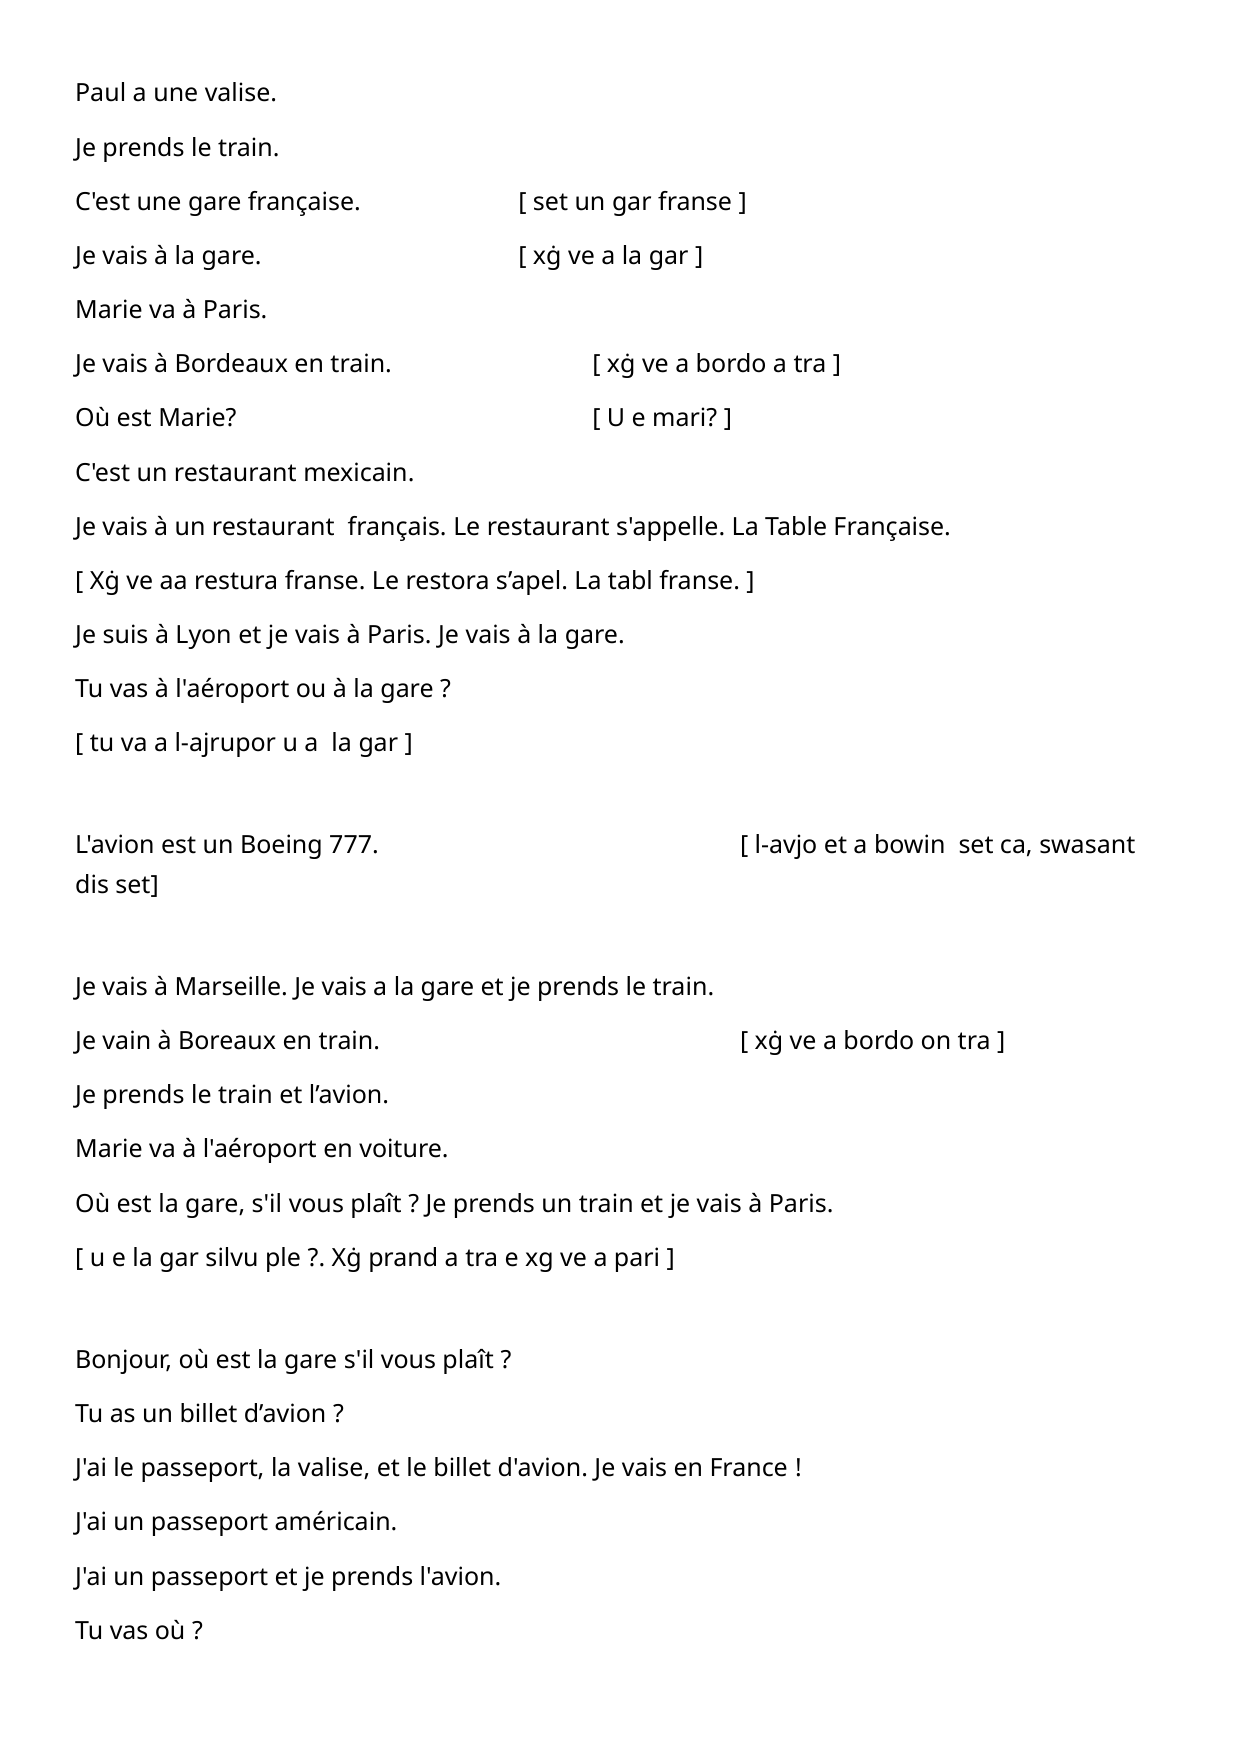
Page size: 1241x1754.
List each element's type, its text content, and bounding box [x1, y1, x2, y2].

text Je prends le train. [75, 129, 1165, 163]
text Tu vas à l'aéroport ou à la gare ? [75, 671, 1165, 705]
text C'est une gare française. [ set un gar franse ] [75, 183, 1165, 217]
text [ tu va a l-ajrupor u a la gar ] [75, 725, 1165, 759]
text Je vais à Marseille. Je vais a la gare et je prends le train. [75, 968, 1165, 1003]
text J'ai un passeport américain. [75, 1504, 1165, 1538]
text Bonjour, où est la gare s'il vous plaît ? [75, 1342, 1165, 1376]
text Marie va à Paris. [75, 292, 1165, 326]
text Je suis à Lyon et je vais à Paris. Je vais à la gare. [75, 617, 1165, 651]
text Paul a une valise. [75, 75, 1165, 109]
text Tu vas où ? [75, 1612, 1165, 1646]
text J'ai le passeport, la valise, et le billet d'avion. Je vais en France ! [75, 1450, 1165, 1484]
text Marie va à l'aéroport en voiture. [75, 1131, 1165, 1165]
text Je prends le train et l’avion. [75, 1077, 1165, 1111]
text Où est la gare, s'il vous plaît ? Je prends un train et je vais à Paris. [75, 1185, 1165, 1219]
text Je vais à la gare. [ xġ ve a la gar ] [75, 237, 1165, 272]
text C'est un restaurant mexicain. [75, 454, 1165, 488]
text Je vais à Bordeaux en train. [ xġ ve a bordo a tra ] [75, 346, 1165, 380]
text Je vais à un restaurant français. Le restaurant s'appelle. La Table Française. [75, 508, 1165, 542]
text J'ai un passeport et je prends l'avion. [75, 1558, 1165, 1592]
text L'avion est un Boeing 777. [ l-avjo et a bowin set ca, swasant dis set] [75, 827, 1165, 900]
text [ Xġ ve aa restura franse. Le restora s’apel. La tabl franse. ] [75, 562, 1165, 597]
text [ u e la gar silvu ple ?. Xġ prand a tra e xg ve a pari ] [75, 1239, 1165, 1273]
text Je vain à Boreaux en train. [ xġ ve a bordo on tra ] [75, 1023, 1165, 1057]
text Tu as un billet d’avion ? [75, 1396, 1165, 1430]
text Où est Marie? [ U e mari? ] [75, 400, 1165, 434]
